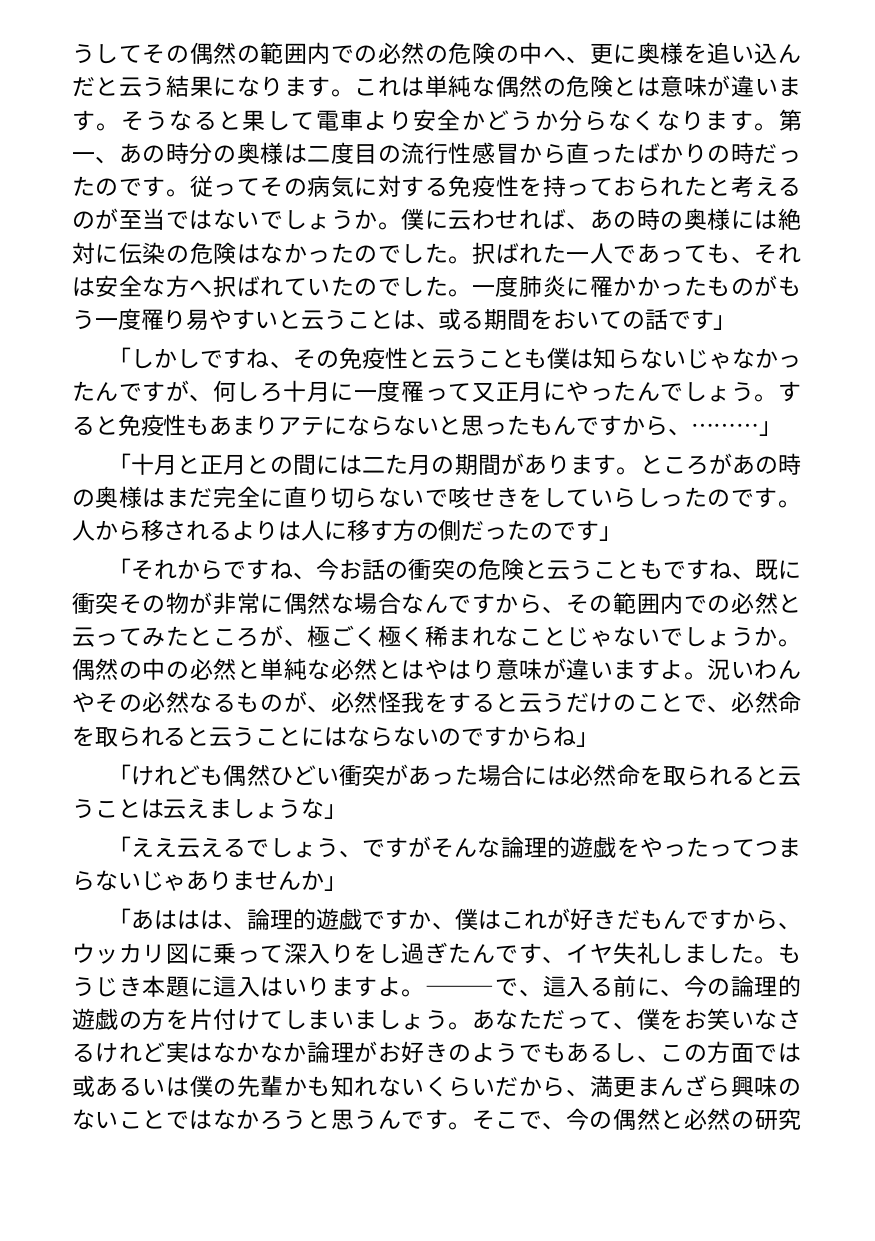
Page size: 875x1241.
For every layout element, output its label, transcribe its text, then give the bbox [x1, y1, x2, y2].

text 「あははは、論理的遊戯ですか、僕はこれが好きだもんですから、ウッカリ図に乗って深入りをし過ぎたんです、イヤ失礼しました。もうじき本題に這入はいりますよ。―――で、這入る前に、今の論理的遊戯の方を片付けてしまいましょう。あなただって、僕をお笑いなさるけれど実はなかなか論理がお好きのようでもあるし、この方面では或あるいは僕の先輩かも知れないくらいだから、満更まんざら興味のないことではなかろうと思うんです。そこで、今の偶然と必然の研究 [72, 902, 802, 1135]
text 「しかしですね、その免疫性と云うことも僕は知らないじゃなかったんですが、何しろ十月に一度罹って又正月にやったんでしょう。すると免疫性もあまりアテにならないと思ったもんですから、………」 [72, 341, 802, 441]
text 「十月と正月との間には二た月の期間があります。ところがあの時の奥様はまだ完全に直り切らないで咳せきをしていらしったのです。人から移されるよりは人に移す方の側だったのです」 [72, 447, 802, 546]
text 「けれども偶然ひどい衝突があった場合には必然命を取られると云うことは云えましょうな」 [72, 758, 802, 824]
text うしてその偶然の範囲内での必然の危険の中へ、更に奥様を追い込んだと云う結果になります。これは単純な偶然の危険とは意味が違います。そうなると果して電車より安全かどうか分らなくなります。第一、あの時分の奥様は二度目の流行性感冒から直ったばかりの時だったのです。従ってその病気に対する免疫性を持っておられたと考えるのが至当ではないでしょうか。僕に云わせれば、あの時の奥様には絶対に伝染の危険はなかったのでした。択ばれた一人であっても、それは安全な方へ択ばれていたのでした。一度肺炎に罹かかったものがもう一度罹り易やすいと云うことは、或る期間をおいての話です」 [72, 36, 802, 335]
text 「ええ云えるでしょう、ですがそんな論理的遊戯をやったってつまらないじゃありませんか」 [72, 830, 802, 896]
text 「それからですね、今お話の衝突の危険と云うこともですね、既に衝突その物が非常に偶然な場合なんですから、その範囲内での必然と云ってみたところが、極ごく極く稀まれなことじゃないでしょうか。偶然の中の必然と単純な必然とはやはり意味が違いますよ。況いわんやその必然なるものが、必然怪我をすると云うだけのことで、必然命を取られると云うことにはならないのですからね」 [72, 552, 802, 752]
